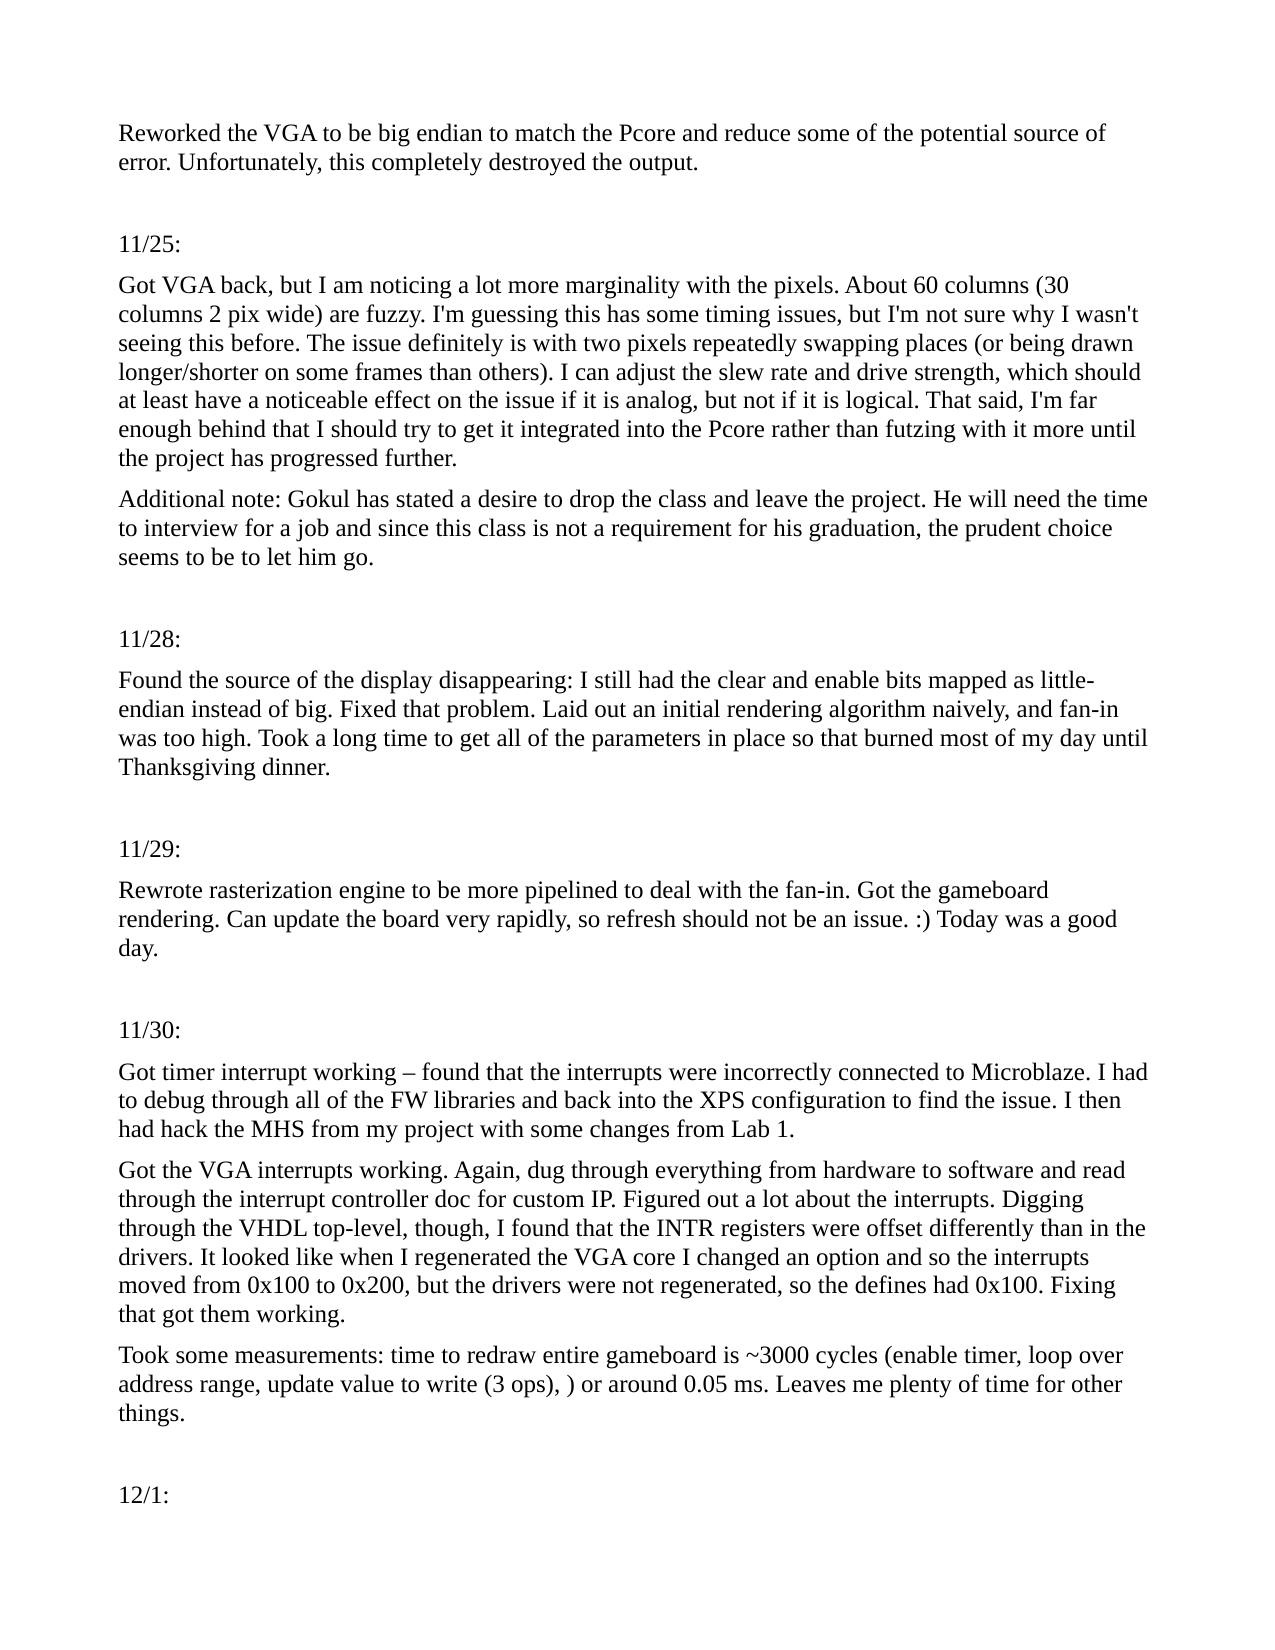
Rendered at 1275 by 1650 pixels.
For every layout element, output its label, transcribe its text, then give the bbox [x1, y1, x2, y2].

text 11/25: [118, 229, 1157, 258]
text Additional note: Gokul has stated a desire to drop the class and leave the project. He will need the time to interview for a job and since this class is not a requirement for his graduation, the prudent choice seems to be to let him go. [118, 484, 1157, 571]
text Reworked the VGA to be big endian to match the Pcore and reduce some of the potential source of error. Unfortunately, this completely destroyed the output. [118, 118, 1157, 176]
text 12/1: [118, 1481, 1157, 1509]
text Got VGA back, but I am noticing a lot more marginality with the pixels. About 60 columns (30 columns 2 pix wide) are fuzzy. I'm guessing this has some timing issues, but I'm not sure why I wasn't seeing this before. The issue definitely is with two pixels repeatedly swapping places (or being drawn longer/shorter on some frames than others). I can adjust the slew rate and drive strength, which should at least have a noticeable effect on the issue if it is analog, but not if it is logical. That said, I'm far enough behind that I should try to get it integrated into the Pcore rather than futzing with it more until the project has progressed further. [118, 271, 1157, 472]
text 11/28: [118, 624, 1157, 653]
text 11/29: [118, 834, 1157, 863]
text Got the VGA interrupts working. Again, dug through everything from hardware to software and read through the interrupt controller doc for custom IP. Figured out a lot about the interrupts. Digging through the VHDL top-level, though, I found that the INTR registers were offset differently than in the drivers. It looked like when I regenerated the VGA core I changed an option and so the interrupts moved from 0x100 to 0x200, but the drivers were not regenerated, so the defines had 0x100. Fixing that got them working. [118, 1156, 1157, 1328]
text Found the source of the display disappearing: I still had the clear and enable bits mapped as little-endian instead of big. Fixed that problem. Laid out an initial rendering algorithm naively, and fan-in was too high. Took a long time to get all of the parameters in place so that burned most of my day until Thanksgiving dinner. [118, 666, 1157, 781]
text Took some measurements: time to redraw entire gameboard is ~3000 cycles (enable timer, loop over address range, update value to write (3 ops), ) or around 0.05 ms. Leaves me plenty of time for other things. [118, 1341, 1157, 1427]
text Rewrote rasterization engine to be more pipelined to deal with the fan-in. Got the gameboard rendering. Can update the board very rapidly, so refresh should not be an issue. :) Today was a good day. [118, 876, 1157, 962]
text Got timer interrupt working – found that the interrupts were incorrectly connected to Microblaze. I had to debug through all of the FW libraries and back into the XPS configuration to find the issue. I then had hack the MHS from my project with some changes from Lab 1. [118, 1057, 1157, 1143]
text 11/30: [118, 1016, 1157, 1044]
